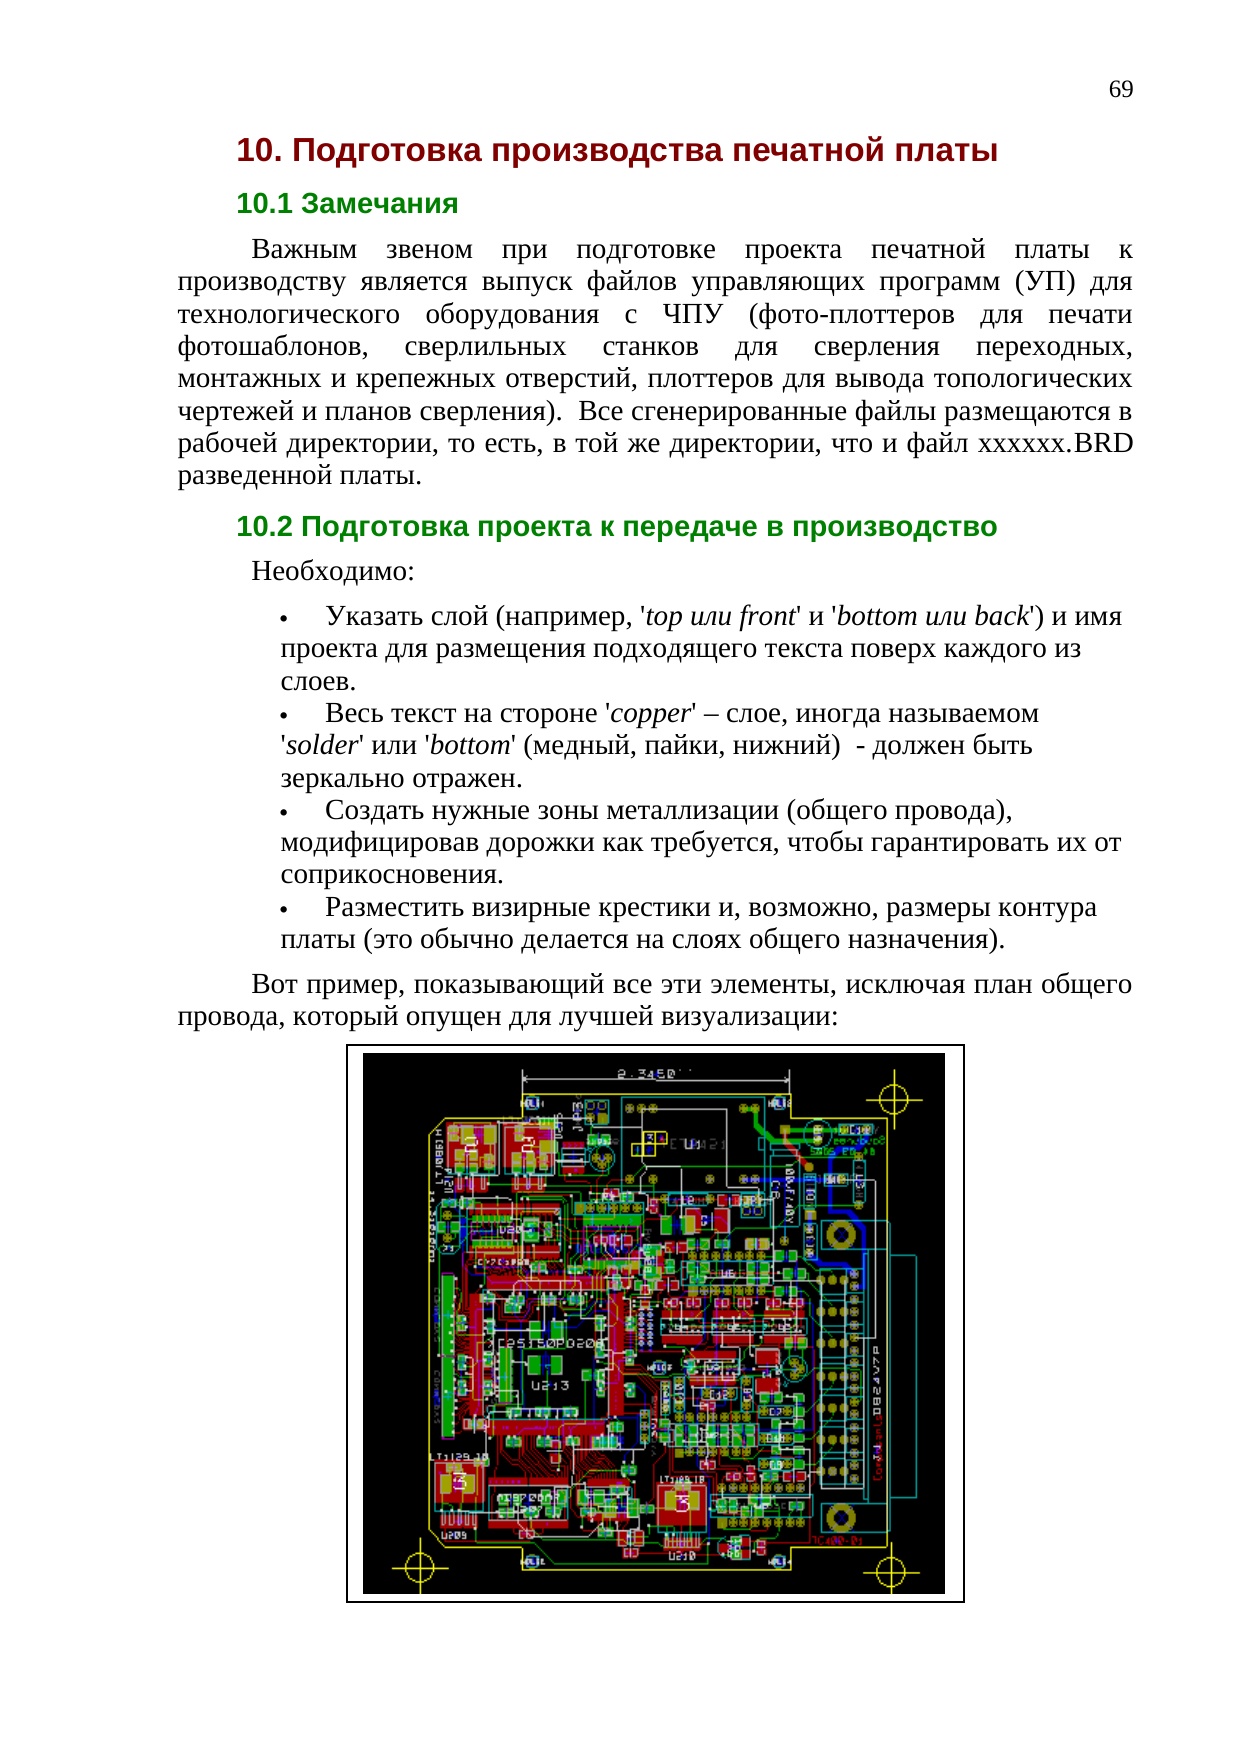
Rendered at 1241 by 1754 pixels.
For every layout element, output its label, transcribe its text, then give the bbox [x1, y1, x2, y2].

list Разместить визирные крестики и, возможно, размеры контура платы (это обычно делается на слоях общего назначения). [280, 890, 1134, 955]
list Создать нужные зоны металлизации (общего провода), модифицировав дорожки как требуется, чтобы гарантировать их от соприкосновения. [280, 793, 1134, 890]
text Необходимо: [177, 555, 1134, 587]
list Весь текст на стороне 'copper' – слое, иногда называемом 'solder' или 'bottom' (медный, пайки, нижний) - должен быть зеркально отражен. [280, 696, 1134, 793]
subtitle 10.1 Замечания [236, 187, 1134, 220]
subtitle 10. Подготовка производства печатной платы [236, 131, 1134, 168]
list Указать слой (например, 'top или front' и 'bottom или back') и имя проекта для размещения подходящего текста поверх каждого из слоев. [280, 599, 1134, 696]
text Важным звеном при подготовке проекта печатной платы к производству является выпуск файлов управляющих программ (УП) для технологического оборудования с ЧПУ (фото-плоттеров для печати фотошаблонов, сверлильных станков для сверления переходных, монтажных и крепежных отверстий, плоттеров для вывода топологических чертежей и планов сверления). Все сгенерированные файлы размещаются в рабочей директории, то есть, в той же директории, что и файл xxxxxx.BRD разведенной платы. [177, 232, 1134, 491]
subtitle 10.2 Подготовка проекта к передаче в производство [236, 509, 1134, 542]
text Вот пример, показывающий все эти элементы, исключая план общего провода, который опущен для лучшей визуализации: [177, 967, 1134, 1032]
